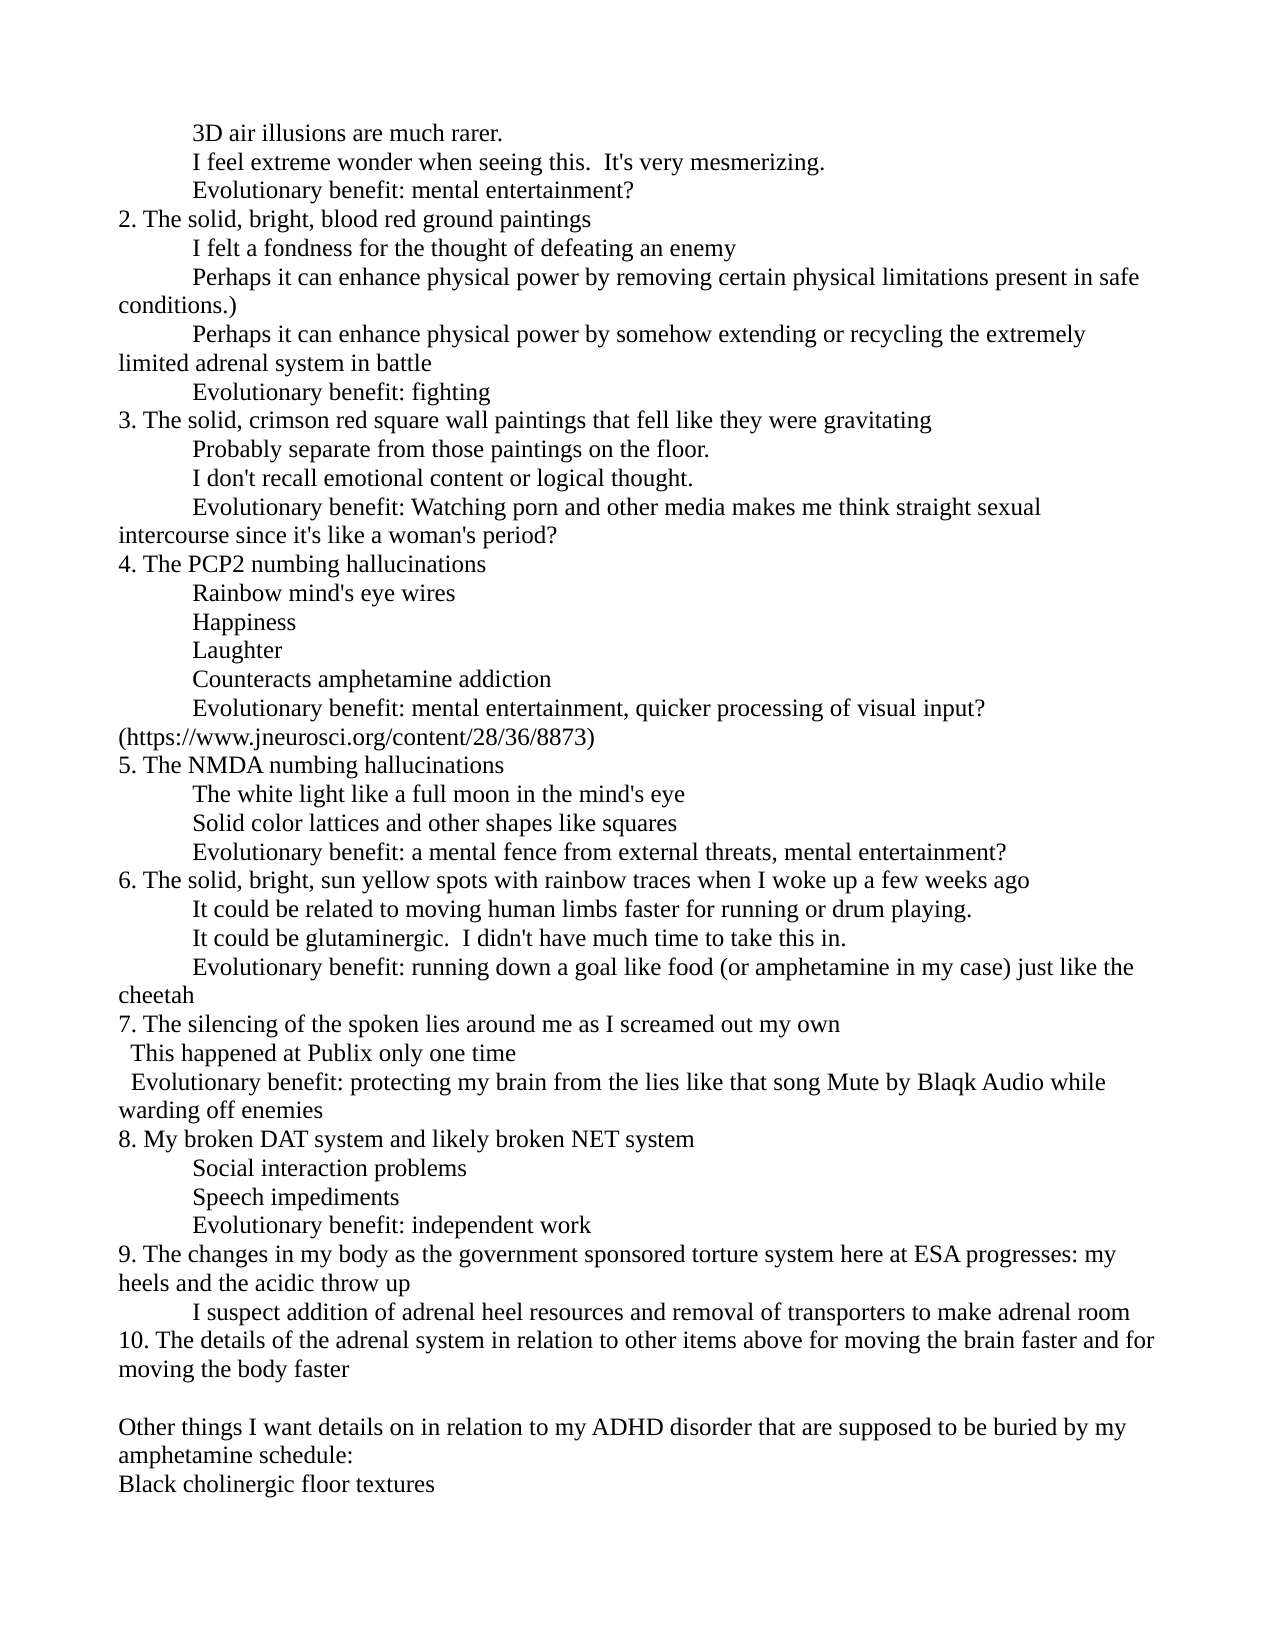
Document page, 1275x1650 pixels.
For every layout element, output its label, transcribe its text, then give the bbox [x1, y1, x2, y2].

text Rainbow mind's eye wires [118, 578, 1157, 607]
text The white light like a full moon in the mind's eye [118, 779, 1157, 808]
text 10. The details of the adrenal system in relation to other items above for moving the brain faster and for moving the body faster [118, 1326, 1157, 1383]
text 9. The changes in my body as the government sponsored torture system here at ESA progresses: my heels and the acidic throw up [118, 1239, 1157, 1297]
text 6. The solid, bright, sun yellow spots with rainbow traces when I woke up a few weeks ago [118, 866, 1157, 894]
text Probably separate from those paintings on the floor. [118, 434, 1157, 463]
text I don't recall emotional content or logical thought. [118, 463, 1157, 492]
text Other things I want details on in relation to my ADHD disorder that are supposed to be buried by my amphetamine schedule: [118, 1412, 1157, 1469]
text 3D air illusions are much rarer. [118, 118, 1157, 147]
text I suspect addition of adrenal heel resources and removal of transporters to make adrenal room [118, 1297, 1157, 1326]
text Evolutionary benefit: protecting my brain from the lies like that song Mute by Blaqk Audio while warding off enemies [118, 1067, 1157, 1124]
text I feel extreme wonder when seeing this. It's very mesmerizing. [118, 147, 1157, 176]
text Evolutionary benefit: independent work [118, 1211, 1157, 1239]
text Perhaps it can enhance physical power by removing certain physical limitations present in safe conditions.) [118, 262, 1157, 319]
text Counteracts amphetamine addiction [118, 664, 1157, 693]
text I felt a fondness for the thought of defeating an enemy [118, 233, 1157, 262]
text This happened at Publix only one time [118, 1038, 1157, 1067]
text Laughter [118, 636, 1157, 664]
text 7. The silencing of the spoken lies around me as I screamed out my own [118, 1009, 1157, 1038]
text Evolutionary benefit: mental entertainment, quicker processing of visual input? (https://www.jneurosci.org/content/28/36/8873) [118, 693, 1157, 751]
text 4. The PCP2 numbing hallucinations [118, 549, 1157, 578]
text Speech impediments [118, 1182, 1157, 1211]
text Black cholinergic floor textures [118, 1469, 1157, 1498]
text Evolutionary benefit: fighting [118, 377, 1157, 406]
text Happiness [118, 607, 1157, 636]
text It could be related to moving human limbs faster for running or drum playing. [118, 894, 1157, 923]
text 8. My broken DAT system and likely broken NET system [118, 1124, 1157, 1153]
text Evolutionary benefit: mental entertainment? [118, 176, 1157, 204]
text Evolutionary benefit: Watching porn and other media makes me think straight sexual intercourse since it's like a woman's period? [118, 492, 1157, 549]
text 5. The NMDA numbing hallucinations [118, 751, 1157, 779]
text 3. The solid, crimson red square wall paintings that fell like they were gravitating [118, 406, 1157, 434]
text It could be glutaminergic. I didn't have much time to take this in. [118, 923, 1157, 952]
text Evolutionary benefit: a mental fence from external threats, mental entertainment? [118, 837, 1157, 866]
text Social interaction problems [118, 1153, 1157, 1182]
text Evolutionary benefit: running down a goal like food (or amphetamine in my case) just like the cheetah [118, 952, 1157, 1009]
text Solid color lattices and other shapes like squares [118, 808, 1157, 837]
text 2. The solid, bright, blood red ground paintings [118, 204, 1157, 233]
text Perhaps it can enhance physical power by somehow extending or recycling the extremely limited adrenal system in battle [118, 319, 1157, 377]
